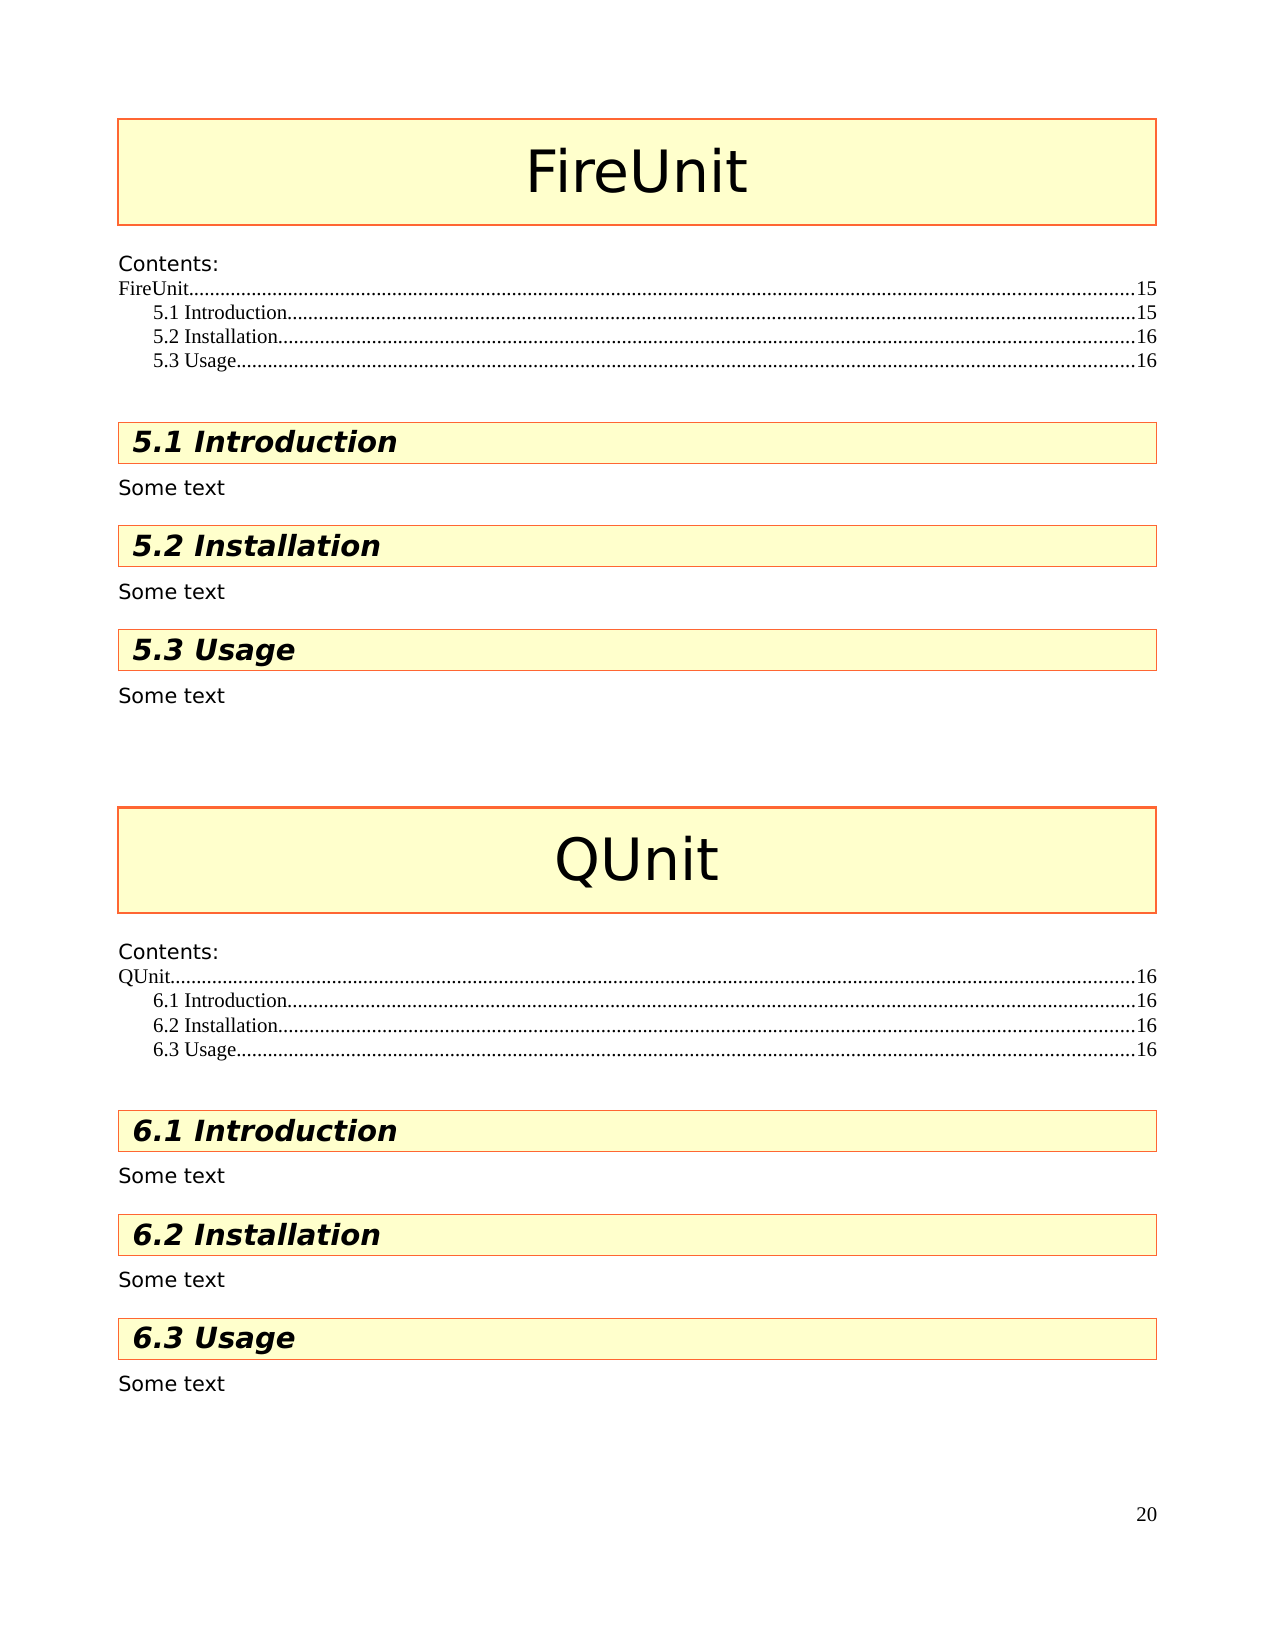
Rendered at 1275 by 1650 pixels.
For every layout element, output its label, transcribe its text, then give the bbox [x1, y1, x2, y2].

text Some text [118, 1372, 1157, 1396]
subtitle 6.2 Installation [119, 1215, 1156, 1255]
text 5.1 Introduction 15 [148, 300, 1157, 324]
subtitle QUnit [119, 809, 1155, 912]
text Some text [118, 1164, 1157, 1189]
text Some text [118, 684, 1157, 708]
text 6.2 Installation 16 [148, 1012, 1157, 1037]
text 5.3 Usage 16 [148, 348, 1157, 372]
subtitle FireUnit [119, 120, 1155, 224]
text Some text [118, 1268, 1157, 1293]
text 6.1 Introduction 16 [148, 988, 1157, 1012]
subtitle 6.1 Introduction [119, 1111, 1156, 1151]
subtitle 5.2 Installation [119, 526, 1156, 566]
subtitle 6.3 Usage [119, 1319, 1156, 1359]
text FireUnit 15 [118, 276, 1157, 300]
text Contents: [118, 940, 1157, 964]
subtitle 5.1 Introduction [119, 423, 1156, 463]
text Contents: [118, 252, 1157, 276]
text Some text [118, 476, 1157, 500]
text 6.3 Usage 16 [148, 1037, 1157, 1061]
text 5.2 Installation 16 [148, 324, 1157, 348]
text QUnit 16 [118, 964, 1157, 988]
text Some text [118, 580, 1157, 604]
subtitle 5.3 Usage [119, 630, 1156, 670]
